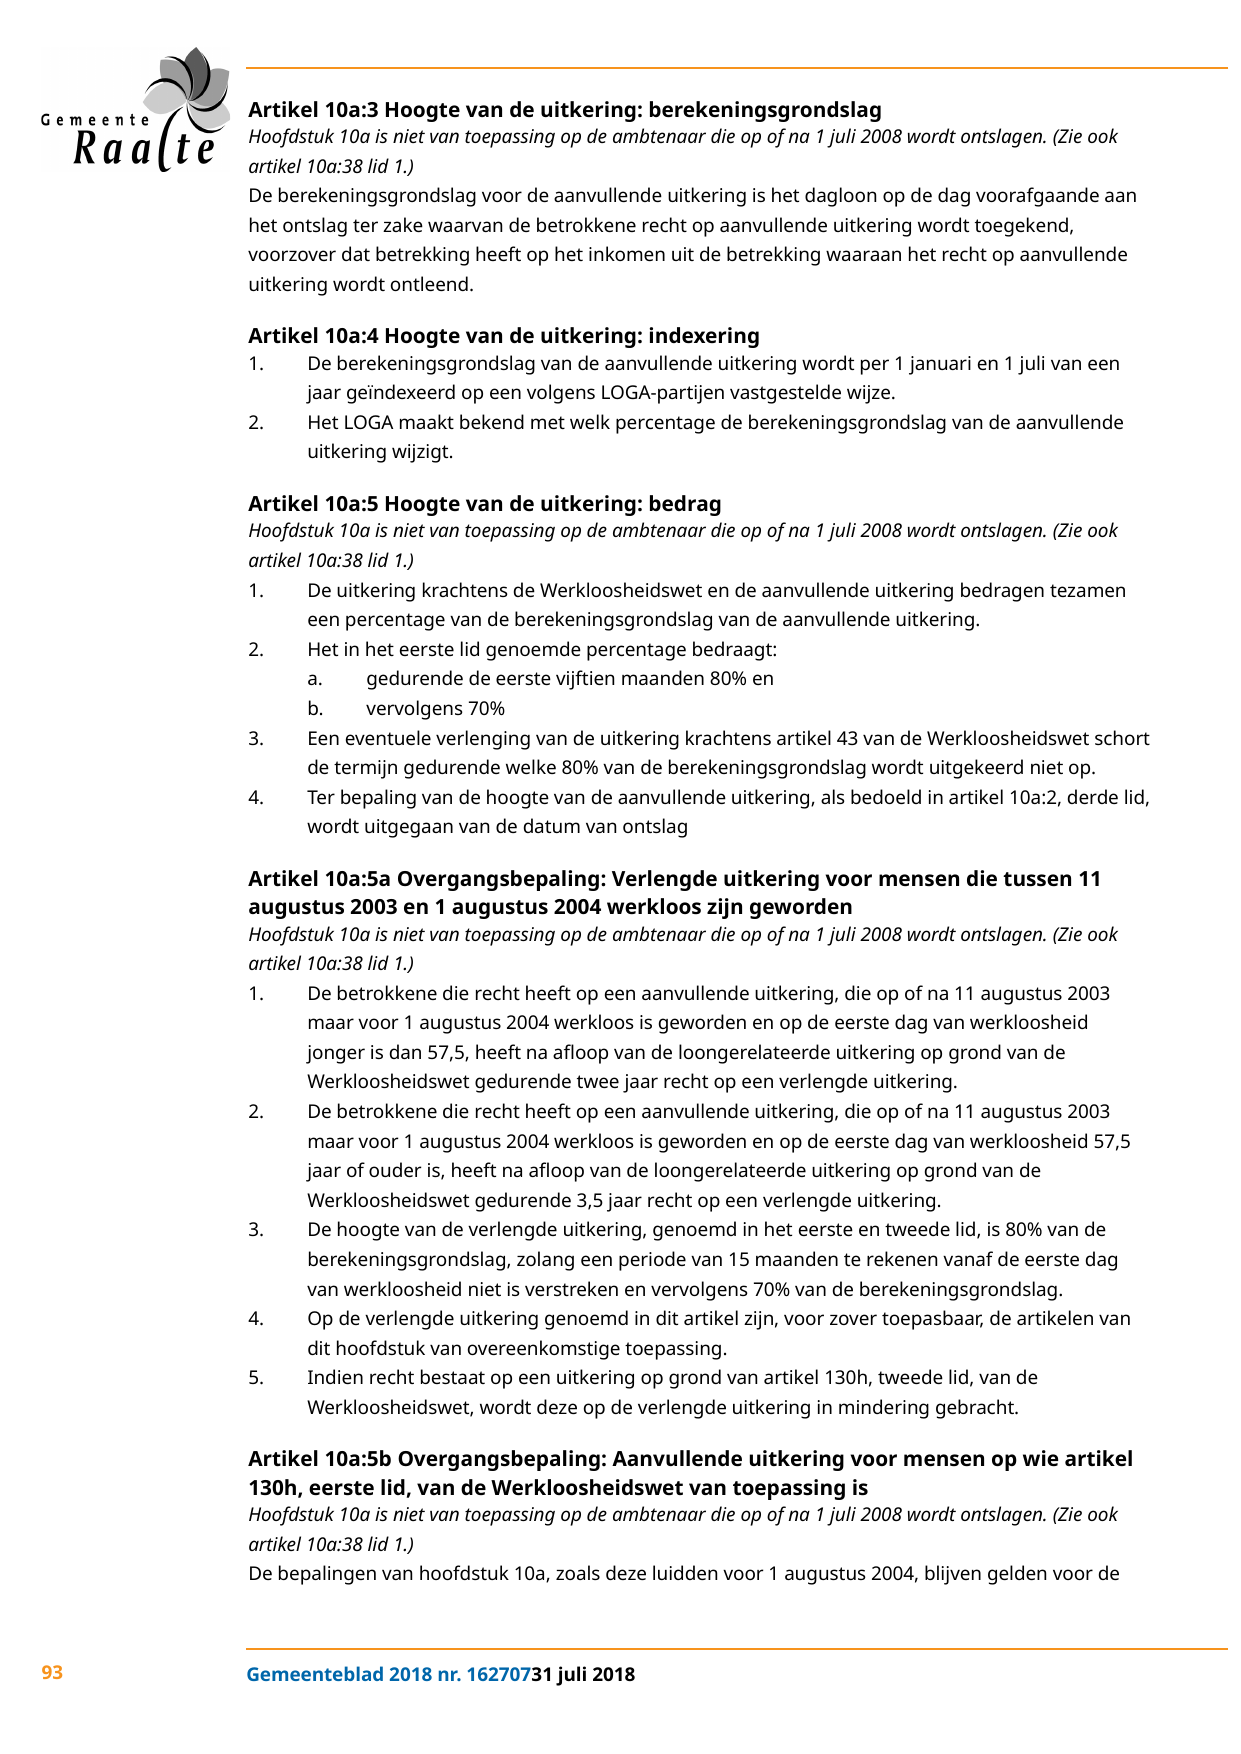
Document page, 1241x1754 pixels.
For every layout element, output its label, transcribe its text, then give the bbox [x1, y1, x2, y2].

list Het LOGA maakt bekend met welk percentage de berekeningsgrondslag van de aanvullende uitkering wijzigt. [248, 409, 1152, 464]
picture [41, 47, 231, 172]
list De betrokkene die recht heeft op een aanvullende uitkering, die op of na 11 augustus 2003 maar voor 1 augustus 2004 werkloos is geworden en op de eerste dag van werkloosheid 57,5 jaar of ouder is, heeft na afloop van de loongerelateerde uitkering op grond van de Werkloosheidswet gedurende 3,5 jaar recht op een verlengde uitkering. [248, 1098, 1152, 1213]
list gedurende de eerste vijftien maanden 80% en [307, 666, 1152, 691]
list De hoogte van de verlengde uitkering, genoemd in het eerste en tweede lid, is 80% van de berekeningsgrondslag, zolang een periode van 15 maanden te rekenen vanaf de eerste dag van werkloosheid niet is verstreken en vervolgens 70% van de berekeningsgrondslag. [248, 1217, 1152, 1301]
list De berekeningsgrondslag van de aanvullende uitkering wordt per 1 januari en 1 juli van een jaar geïndexeerd op een volgens LOGA-partijen vastgestelde wijze. [248, 350, 1152, 405]
text Hoofdstuk 10a is niet van toepassing op de ambtenaar die op of na 1 juli 2008 wordt ontslagen. (Zie ook artikel 10a:38 lid 1.) [248, 921, 1152, 976]
text De bepalingen van hoofdstuk 10a, zoals deze luidden voor 1 augustus 2004, blijven gelden voor de [248, 1561, 1152, 1586]
list Een eventuele verlenging van de uitkering krachtens artikel 43 van de Werkloosheidswet schort de termijn gedurende welke 80% van de berekeningsgrondslag wordt uitgekeerd niet op. [248, 725, 1152, 780]
text Artikel 10a:5a Overgangsbepaling: Verlengde uitkering voor mensen die tussen 11 augustus 2003 en 1 augustus 2004 werkloos zijn geworden [248, 864, 1152, 921]
text Hoofdstuk 10a is niet van toepassing op de ambtenaar die op of na 1 juli 2008 wordt ontslagen. (Zie ook artikel 10a:38 lid 1.) [248, 123, 1152, 178]
text Hoofdstuk 10a is niet van toepassing op de ambtenaar die op of na 1 juli 2008 wordt ontslagen. (Zie ook artikel 10a:38 lid 1.) [248, 1501, 1152, 1557]
text De berekeningsgrondslag voor de aanvullende uitkering is het dagloon op de dag voorafgaande aan het ontslag ter zake waarvan de betrokkene recht op aanvullende uitkering wordt toegekend, voorzover dat betrekking heeft op het inkomen uit de betrekking waaraan het recht op aanvullende uitkering wordt ontleend. [248, 182, 1152, 297]
text Hoofdstuk 10a is niet van toepassing op de ambtenaar die op of na 1 juli 2008 wordt ontslagen. (Zie ook artikel 10a:38 lid 1.) [248, 518, 1152, 573]
list Ter bepaling van de hoogte van de aanvullende uitkering, als bedoeld in artikel 10a:2, derde lid, wordt uitgegaan van de datum van ontslag [248, 784, 1152, 839]
list Op de verlengde uitkering genoemd in dit artikel zijn, voor zover toepasbaar, de artikelen van dit hoofdstuk van overeenkomstige toepassing. [248, 1305, 1152, 1361]
list Het in het eerste lid genoemde percentage bedraagt: [248, 636, 1152, 662]
text Artikel 10a:5 Hoogte van de uitkering: bedrag [248, 489, 1152, 518]
list Indien recht bestaat op een uitkering op grond van artikel 130h, tweede lid, van de Werkloosheidswet, wordt deze op de verlengde uitkering in mindering gebracht. [248, 1364, 1152, 1420]
text Artikel 10a:3 Hoogte van de uitkering: berekeningsgrondslag [248, 95, 1152, 123]
text Artikel 10a:4 Hoogte van de uitkering: indexering [248, 322, 1152, 350]
list vervolgens 70% [307, 695, 1152, 721]
list De betrokkene die recht heeft op een aanvullende uitkering, die op of na 11 augustus 2003 maar voor 1 augustus 2004 werkloos is geworden en op de eerste dag van werkloosheid jonger is dan 57,5, heeft na afloop van de loongerelateerde uitkering op grond van de Werkloosheidswet gedurende twee jaar recht op een verlengde uitkering. [248, 980, 1152, 1094]
text Artikel 10a:5b Overgangsbepaling: Aanvullende uitkering voor mensen op wie artikel 130h, eerste lid, van de Werkloosheidswet van toepassing is [248, 1444, 1152, 1501]
list De uitkering krachtens de Werkloosheidswet en de aanvullende uitkering bedragen tezamen een percentage van de berekeningsgrondslag van de aanvullende uitkering. [248, 577, 1152, 632]
